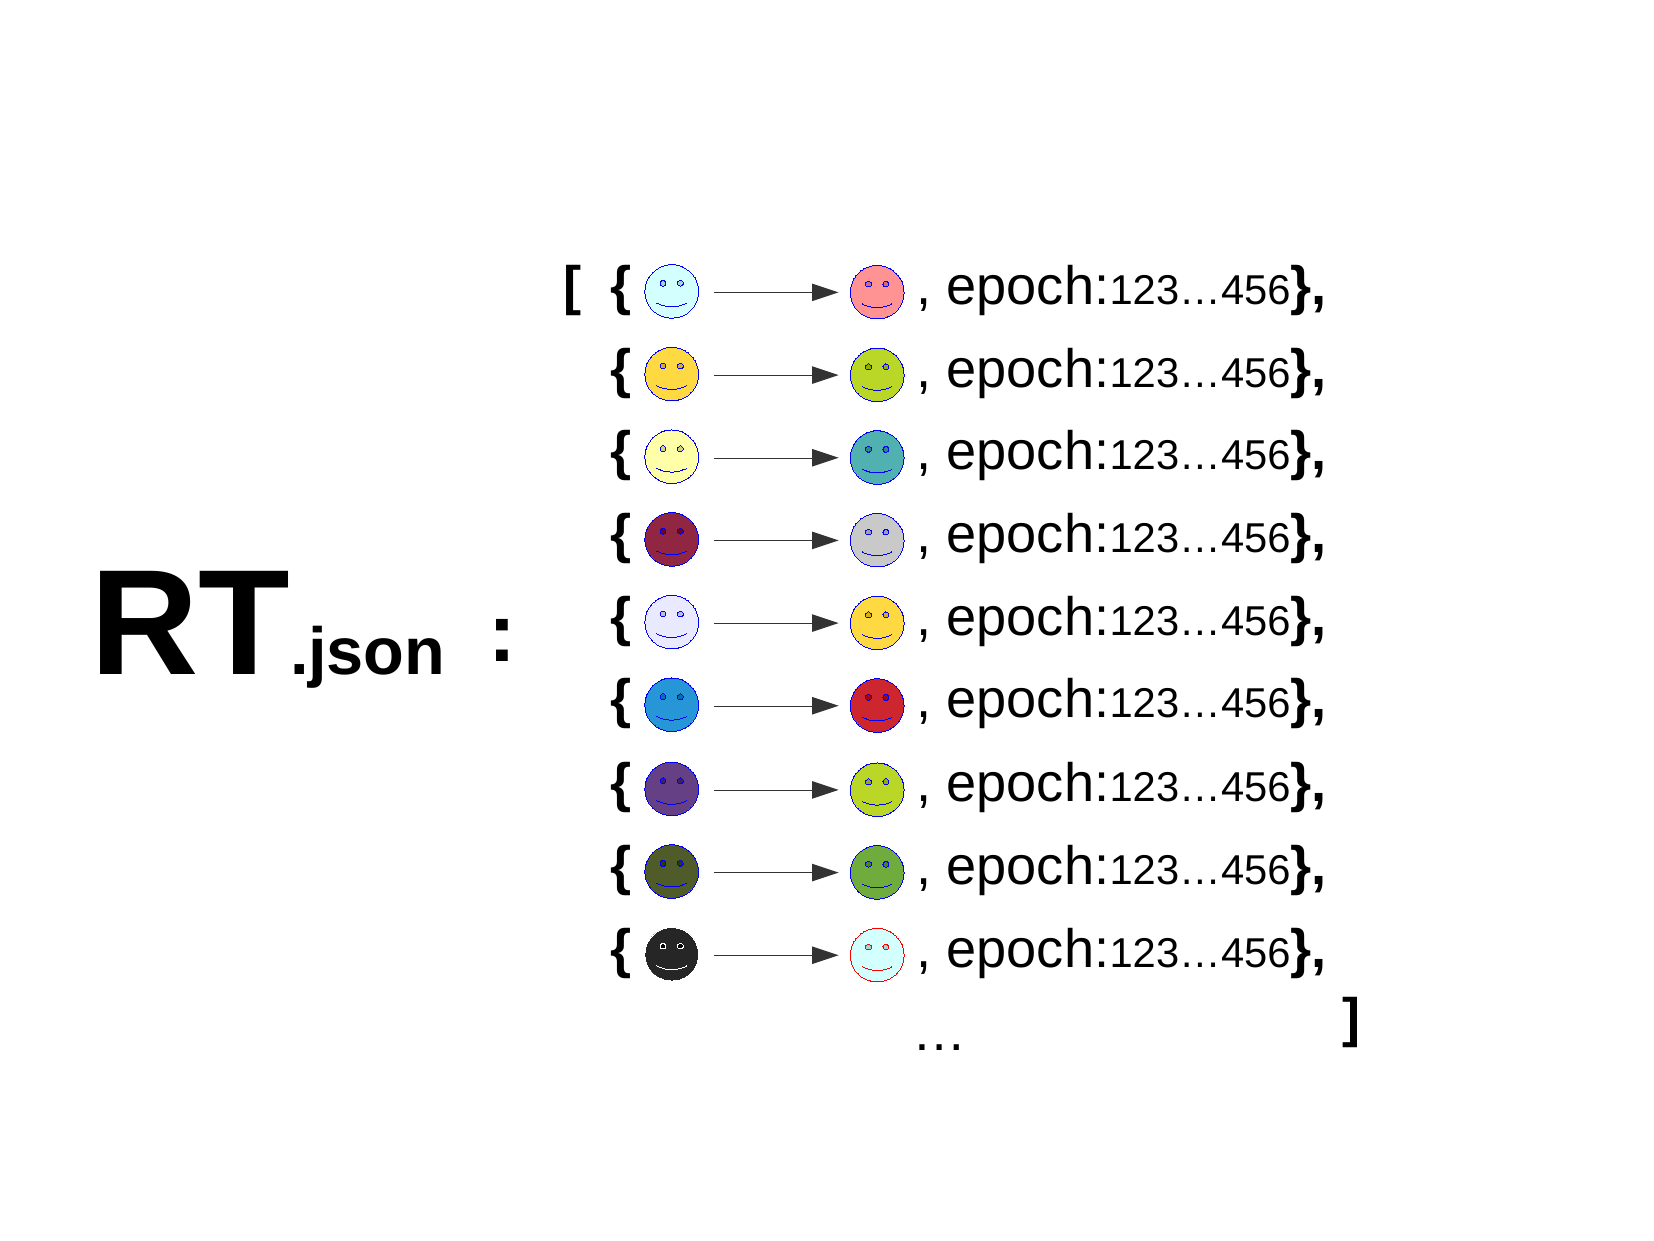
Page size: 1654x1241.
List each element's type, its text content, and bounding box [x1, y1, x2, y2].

text_box [644, 429, 699, 484]
text_box [850, 596, 905, 650]
text_box [644, 595, 699, 649]
text_box { , epoch:123…456}, [595, 578, 1347, 661]
text_box [850, 928, 905, 982]
text_box [850, 348, 905, 402]
text_box [644, 762, 699, 816]
text_box ] [1327, 980, 1371, 1074]
text_box [850, 678, 905, 733]
text_box [850, 265, 905, 319]
text_box [644, 512, 699, 567]
text_box [644, 677, 699, 732]
text_box { , epoch:123…456}, [595, 745, 1347, 828]
text_box [ [548, 248, 591, 331]
text_box [644, 347, 699, 401]
text_box [850, 513, 905, 567]
text_box … [897, 993, 1004, 1077]
text_box [850, 430, 905, 485]
text_box { , epoch:123…456}, [595, 661, 1347, 745]
text_box : [474, 578, 532, 687]
text_box [850, 845, 905, 900]
text_box { , epoch:123…456}, [595, 413, 1347, 496]
text_box { , epoch:123…456}, [595, 330, 1347, 413]
text_box { , epoch:123…456}, [595, 248, 1347, 330]
text_box [644, 264, 699, 319]
text_box { , epoch:123…456}, [595, 910, 1347, 994]
text_box [850, 762, 905, 817]
text_box [644, 927, 699, 982]
text_box { , epoch:123…456}, [595, 496, 1347, 578]
text_box [644, 844, 699, 899]
text_box { , epoch:123…456}, [595, 828, 1347, 910]
text_box RT.json [75, 531, 461, 714]
